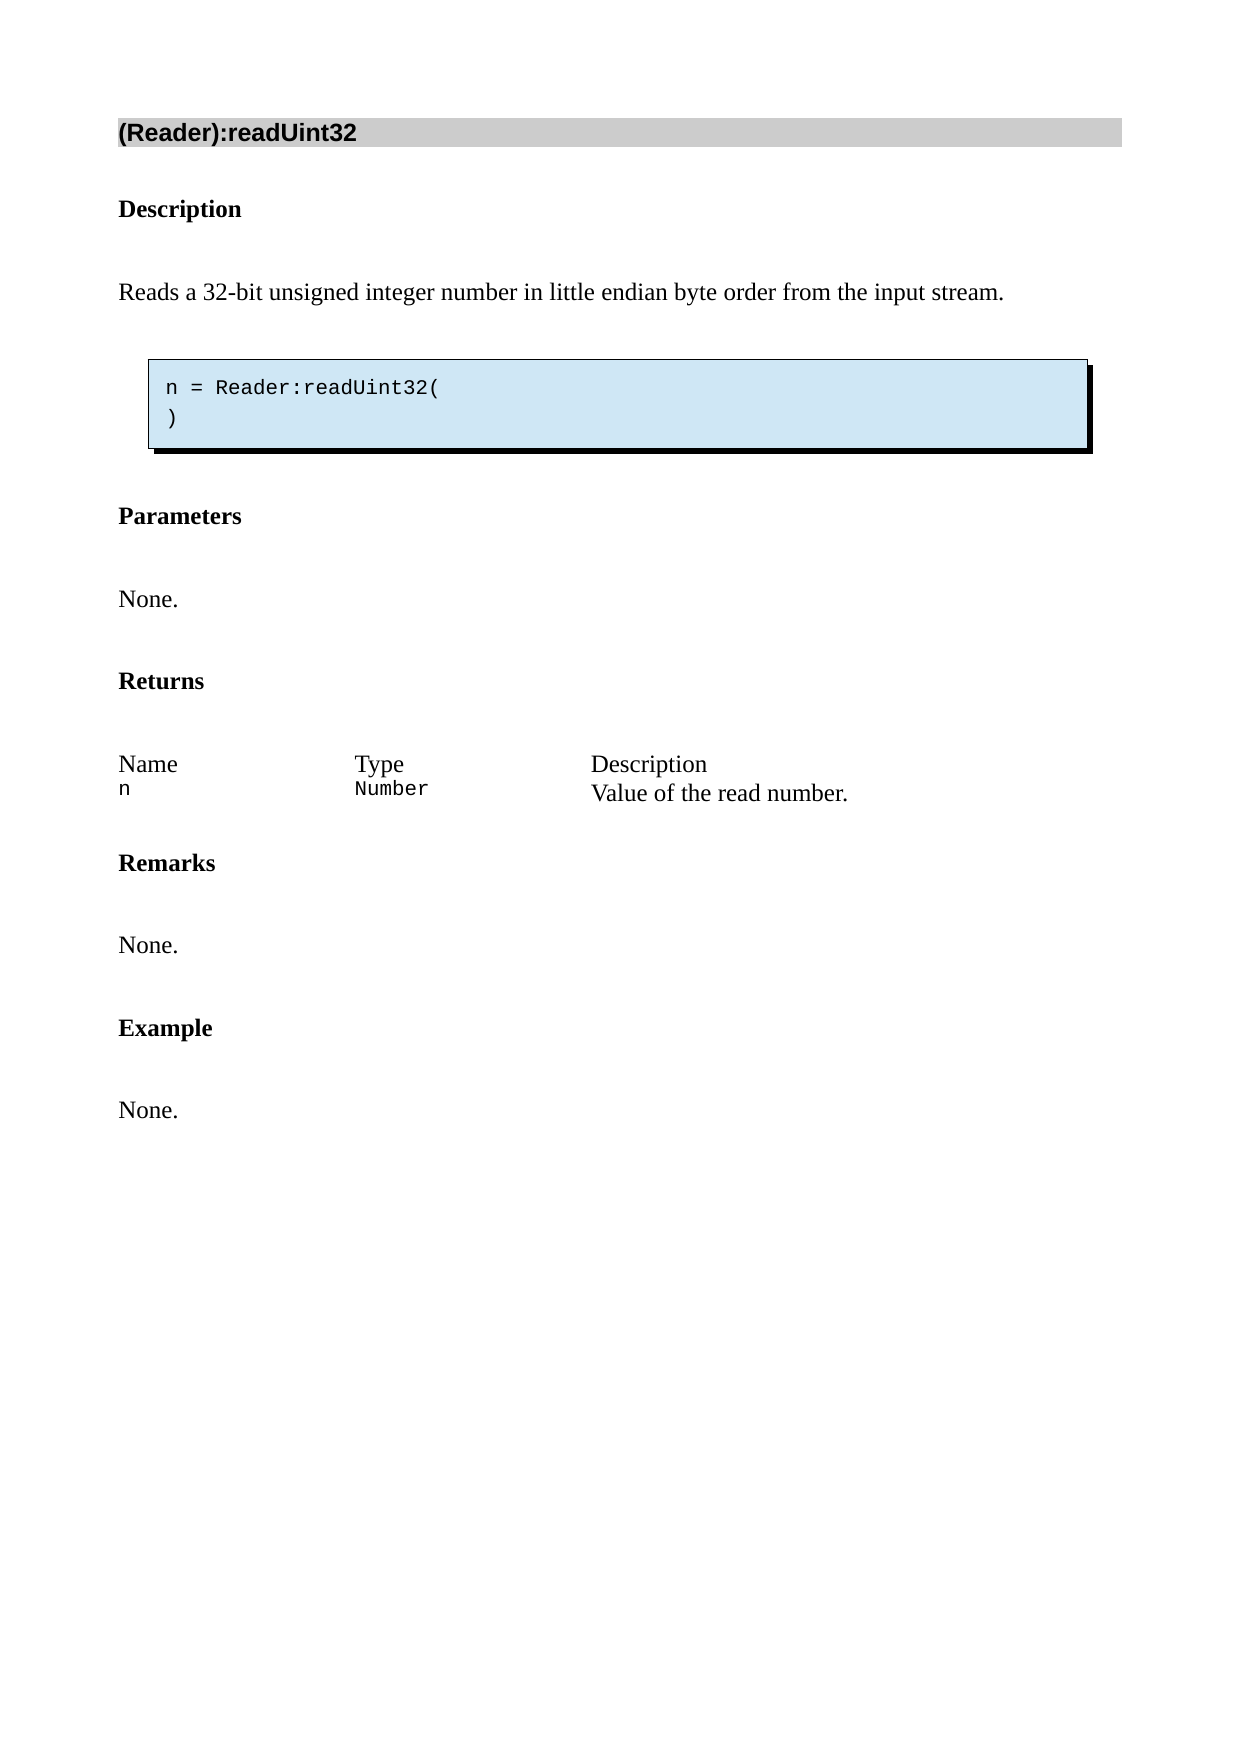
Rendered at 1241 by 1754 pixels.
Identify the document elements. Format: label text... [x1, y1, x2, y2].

text Example [118, 1013, 1122, 1041]
text Returns [118, 666, 1122, 695]
text None. [118, 930, 1122, 959]
text n = Reader:readUint32( [149, 360, 1087, 389]
table_header Type [354, 749, 591, 778]
subtitle (Reader):readUint32 [118, 118, 1122, 147]
text Description [118, 194, 1122, 223]
table_cell n [118, 778, 354, 806]
text Parameters [118, 501, 1122, 530]
table_cell Number [354, 778, 591, 806]
text Remarks [118, 848, 1122, 876]
table_header Name [118, 749, 354, 778]
table_cell Value of the read number. [591, 778, 1122, 806]
text ) [149, 389, 1087, 448]
text Reads a 32-bit unsigned integer number in little endian byte order from the input stream. [118, 277, 1122, 306]
table_header Description [591, 749, 1122, 778]
text None. [118, 584, 1122, 613]
text None. [118, 1095, 1122, 1124]
